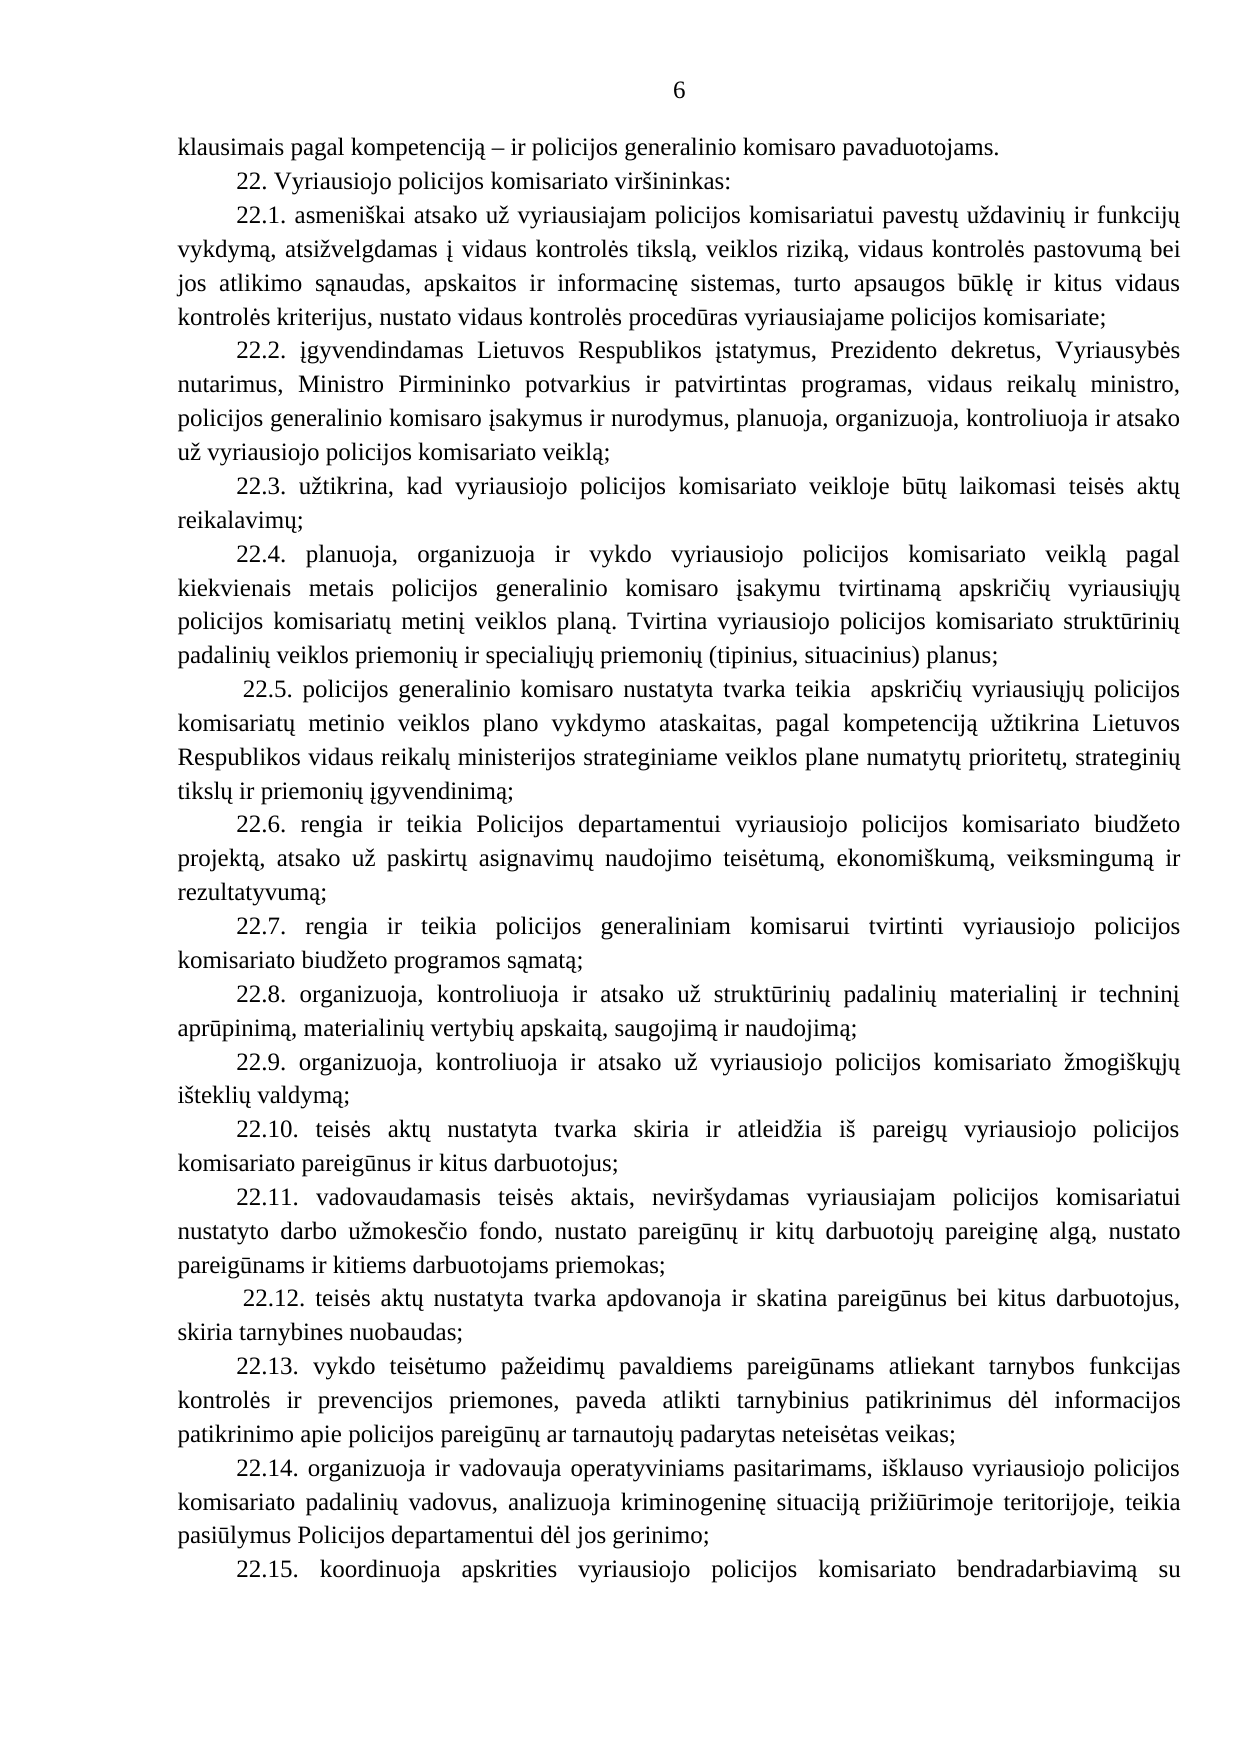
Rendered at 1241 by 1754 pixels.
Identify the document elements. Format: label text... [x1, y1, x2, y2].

text 22.9. organizuoja, kontroliuoja ir atsako už vyriausiojo policijos komisariato žmogiškųjų išteklių valdymą; [177, 1047, 1181, 1109]
text 22.15. koordinuoja apskrities vyriausiojo policijos komisariato bendradarbiavimą su [177, 1554, 1181, 1583]
text 22.13. vykdo teisėtumo pažeidimų pavaldiems pareigūnams atliekant tarnybos funkcijas kontrolės ir prevencijos priemones, paveda atlikti tarnybinius patikrinimus dėl informacijos patikrinimo apie policijos pareigūnų ar tarnautojų padarytas neteisėtas veikas; [177, 1351, 1181, 1448]
text 22. Vyriausiojo policijos komisariato viršininkas: [177, 166, 1181, 195]
text 22.3. užtikrina, kad vyriausiojo policijos komisariato veikloje būtų laikomasi teisės aktų reikalavimų; [177, 471, 1181, 534]
text 22.12. teisės aktų nustatyta tvarka apdovanoja ir skatina pareigūnus bei kitus darbuotojus, skiria tarnybines nuobaudas; [177, 1283, 1181, 1346]
text 22.6. rengia ir teikia Policijos departamentui vyriausiojo policijos komisariato biudžeto projektą, atsako už paskirtų asignavimų naudojimo teisėtumą, ekonomiškumą, veiksmingumą ir rezultatyvumą; [177, 809, 1181, 906]
text 22.4. planuoja, organizuoja ir vykdo vyriausiojo policijos komisariato veiklą pagal kiekvienais metais policijos generalinio komisaro įsakymu tvirtinamą apskričių vyriausiųjų policijos komisariatų metinį veiklos planą. Tvirtina vyriausiojo policijos komisariato struktūrinių padalinių veiklos priemonių ir specialiųjų priemonių (tipinius, situacinius) planus; [177, 539, 1181, 669]
text 22.7. rengia ir teikia policijos generaliniam komisarui tvirtinti vyriausiojo policijos komisariato biudžeto programos sąmatą; [177, 911, 1181, 974]
text 22.5. policijos generalinio komisaro nustatyta tvarka teikia apskričių vyriausiųjų policijos komisariatų metinio veiklos plano vykdymo ataskaitas, pagal kompetenciją užtikrina Lietuvos Respublikos vidaus reikalų ministerijos strateginiame veiklos plane numatytų prioritetų, strateginių tikslų ir priemonių įgyvendinimą; [177, 674, 1181, 804]
text 22.2. įgyvendindamas Lietuvos Respublikos įstatymus, Prezidento dekretus, Vyriausybės nutarimus, Ministro Pirmininko potvarkius ir patvirtintas programas, vidaus reikalų ministro, policijos generalinio komisaro įsakymus ir nurodymus, planuoja, organizuoja, kontroliuoja ir atsako už vyriausiojo policijos komisariato veiklą; [177, 336, 1181, 466]
text 22.1. asmeniškai atsako už vyriausiajam policijos komisariatui pavestų uždavinių ir funkcijų vykdymą, atsižvelgdamas į vidaus kontrolės tikslą, veiklos riziką, vidaus kontrolės pastovumą bei jos atlikimo sąnaudas, apskaitos ir informacinę sistemas, turto apsaugos būklę ir kitus vidaus kontrolės kriterijus, nustato vidaus kontrolės procedūras vyriausiajame policijos komisariate; [177, 200, 1181, 331]
text klausimais pagal kompetenciją – ir policijos generalinio komisaro pavaduotojams. [177, 132, 1181, 161]
text 22.14. organizuoja ir vadovauja operatyviniams pasitarimams, išklauso vyriausiojo policijos komisariato padalinių vadovus, analizuoja kriminogeninę situaciją prižiūrimoje teritorijoje, teikia pasiūlymus Policijos departamentui dėl jos gerinimo; [177, 1453, 1181, 1549]
text 22.10. teisės aktų nustatyta tvarka skiria ir atleidžia iš pareigų vyriausiojo policijos komisariato pareigūnus ir kitus darbuotojus; [177, 1114, 1181, 1177]
text 22.11. vadovaudamasis teisės aktais, neviršydamas vyriausiajam policijos komisariatui nustatyto darbo užmokesčio fondo, nustato pareigūnų ir kitų darbuotojų pareiginę algą, nustato pareigūnams ir kitiems darbuotojams priemokas; [177, 1182, 1181, 1278]
text 22.8. organizuoja, kontroliuoja ir atsako už struktūrinių padalinių materialinį ir techninį aprūpinimą, materialinių vertybių apskaitą, saugojimą ir naudojimą; [177, 979, 1181, 1041]
